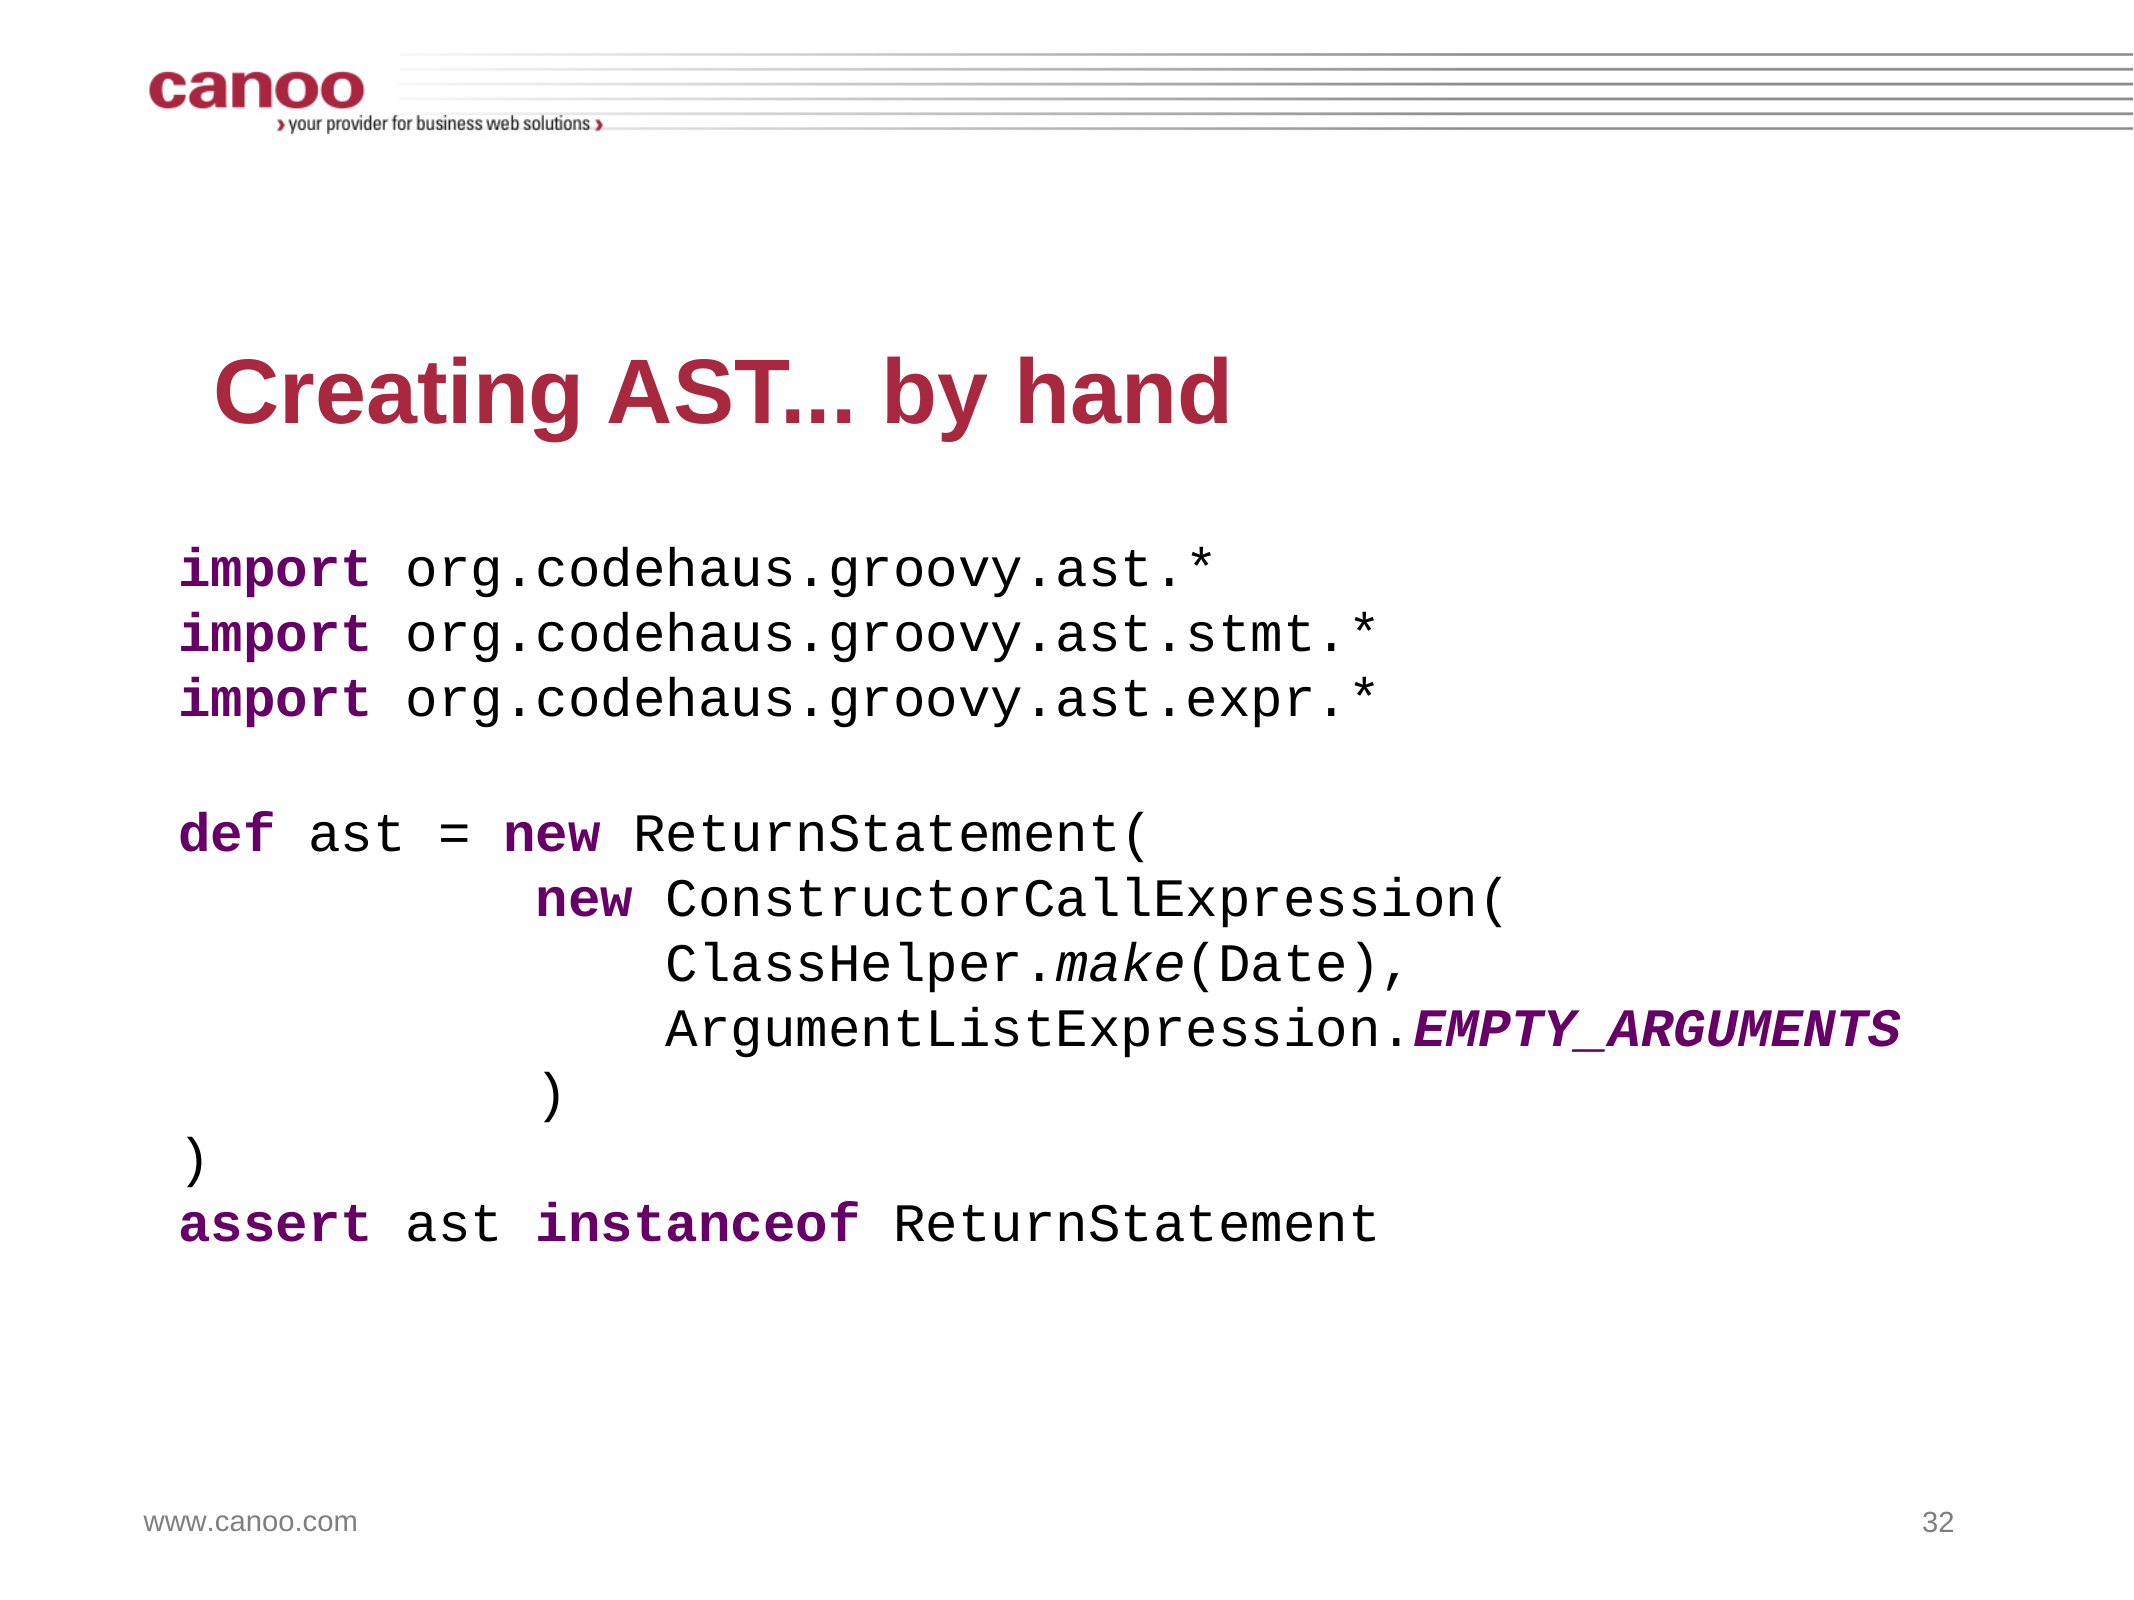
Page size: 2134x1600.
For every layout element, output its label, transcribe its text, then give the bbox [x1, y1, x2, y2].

title Creating AST... by hand [204, 220, 2020, 451]
picture [0, 21, 2134, 188]
text_box import org.codehaus.groovy.ast.* import org.codehaus.groovy.ast.stmt.* import org.codehaus.groovy.ast.expr.* def ast = new ReturnStatement( new ConstructorCallExpression( ClassHelper.make(Date), ArgumentListExpression.EMPTY_ARGUMENTS ) ) assert ast instanceof ReturnStatement [163, 525, 2128, 1584]
